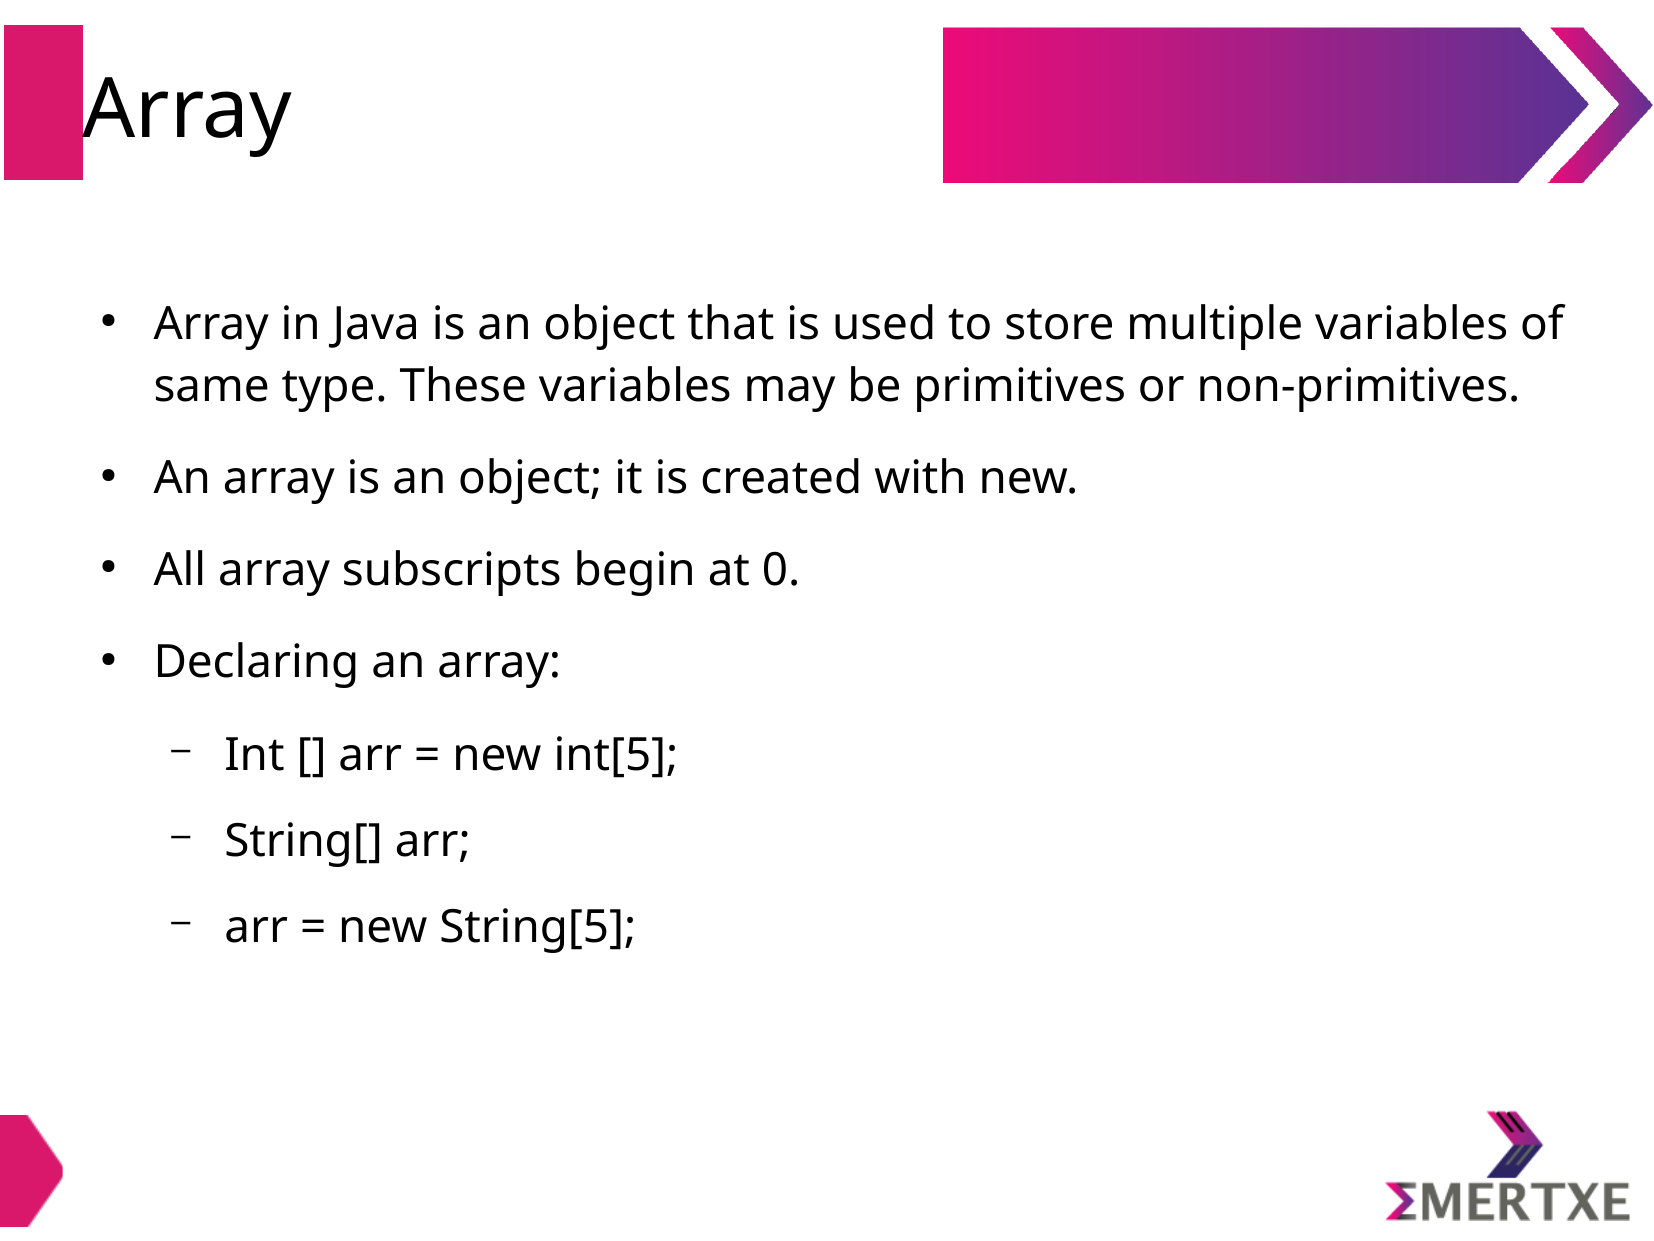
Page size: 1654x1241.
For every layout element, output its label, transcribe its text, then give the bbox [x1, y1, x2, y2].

picture [1385, 1107, 1631, 1221]
picture [1571, 27, 1653, 183]
list Array in Java is an object that is used to store multiple variables of same type. These variables may be primitives or non-primitives. An array is an object; it is created with new. All array subscripts begin at 0. Declaring an array: Int [] arr = new int[5]; String[] arr; arr = new String[5]; [82, 290, 1571, 1010]
title Array [82, 2, 1571, 210]
